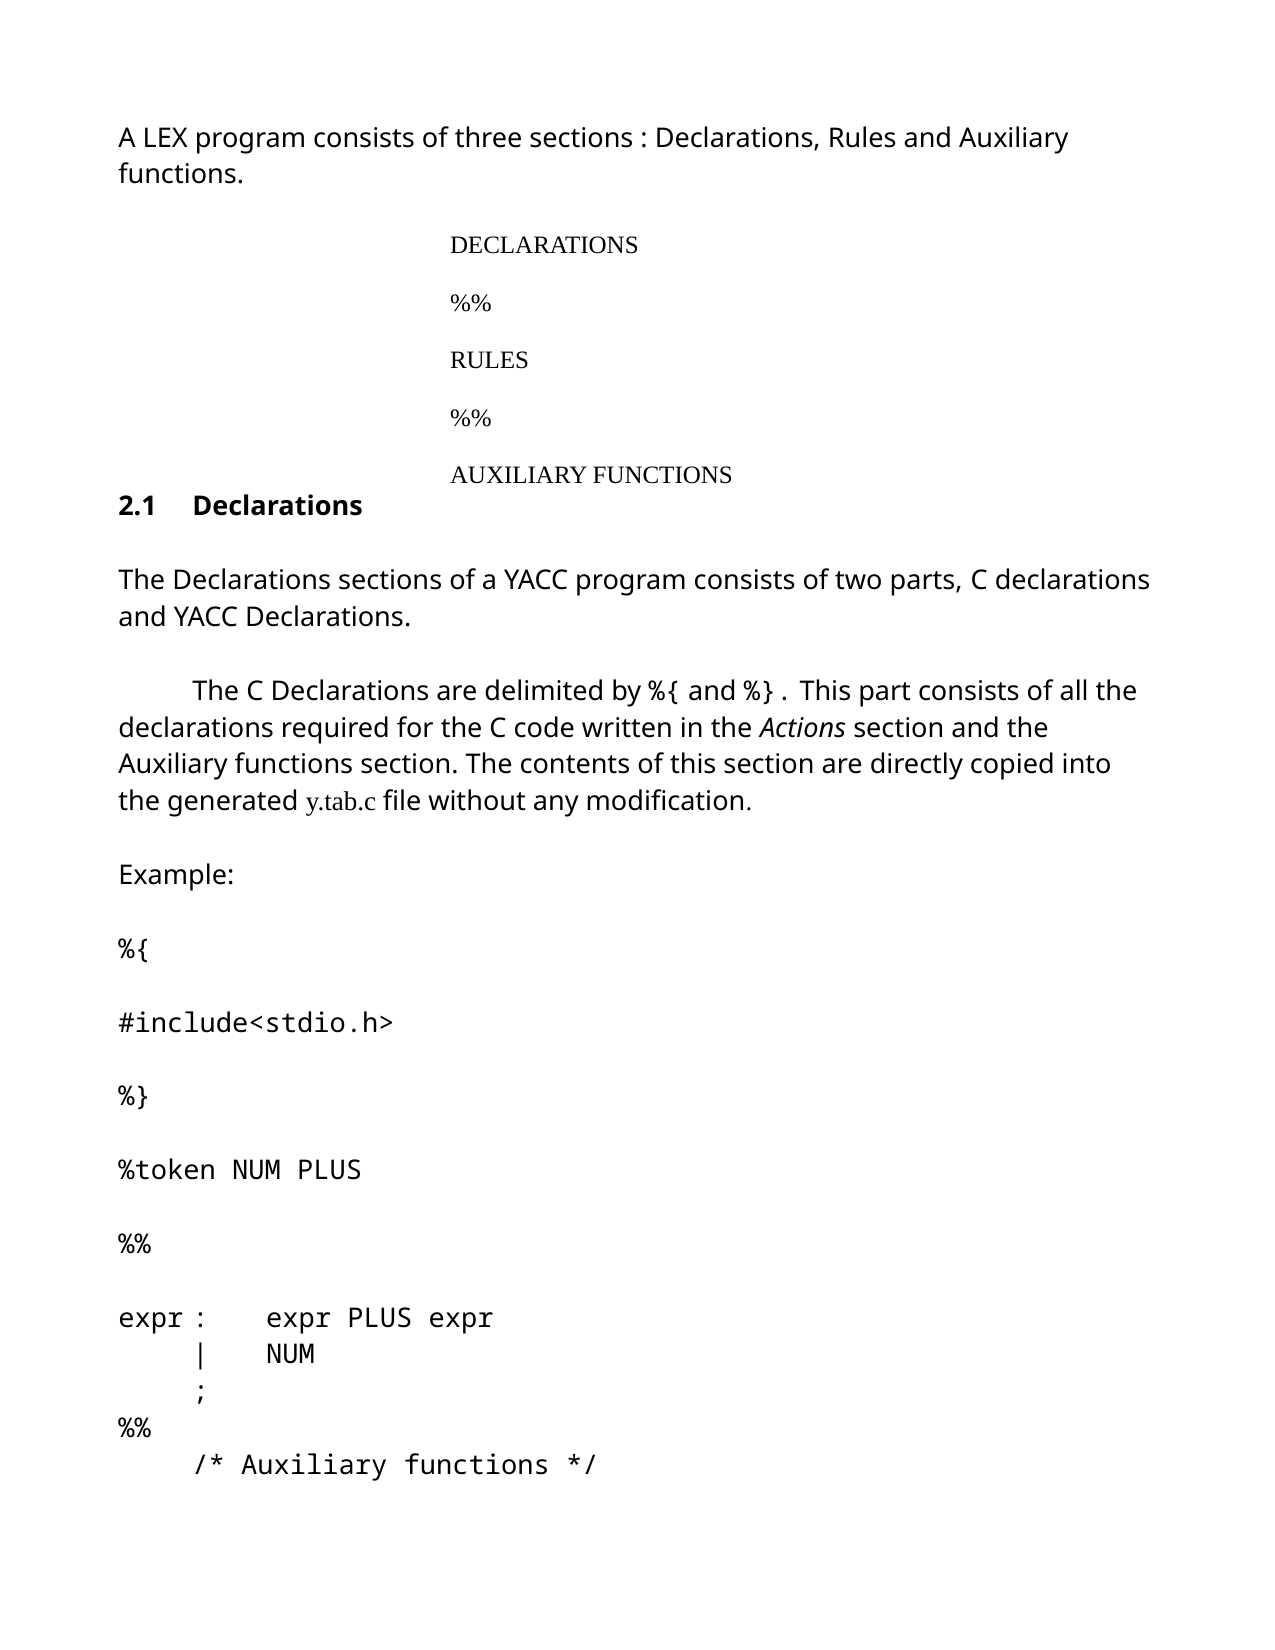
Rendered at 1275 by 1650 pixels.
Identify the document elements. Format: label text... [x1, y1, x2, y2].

text /* Auxiliary functions */ [118, 1446, 1157, 1482]
text %} [118, 1077, 1157, 1114]
text | NUM [118, 1335, 1157, 1372]
text Example: [118, 856, 1157, 892]
text %token NUM PLUS [118, 1151, 1157, 1187]
text The C Declarations are delimited by %{ and %}. This part consists of all the declarations required for the C code written in the Actions section and the Auxiliary functions section. The contents of this section are directly copied into the generated y.tab.c file without any modification. [118, 671, 1157, 819]
text A LEX program consists of three sections : Declarations, Rules and Auxiliary functions. [118, 118, 1157, 192]
text #include<stdio.h> [118, 1003, 1157, 1040]
text %% [118, 1224, 1157, 1261]
text ; [118, 1372, 1157, 1409]
text expr : expr PLUS expr [118, 1298, 1157, 1335]
text %{ [118, 929, 1157, 966]
text The Declarations sections of a YACC program consists of two parts, C declarations and YACC Declarations. [118, 561, 1157, 634]
text %% [118, 1409, 1157, 1446]
text 2.1 Declarations [118, 487, 1157, 524]
